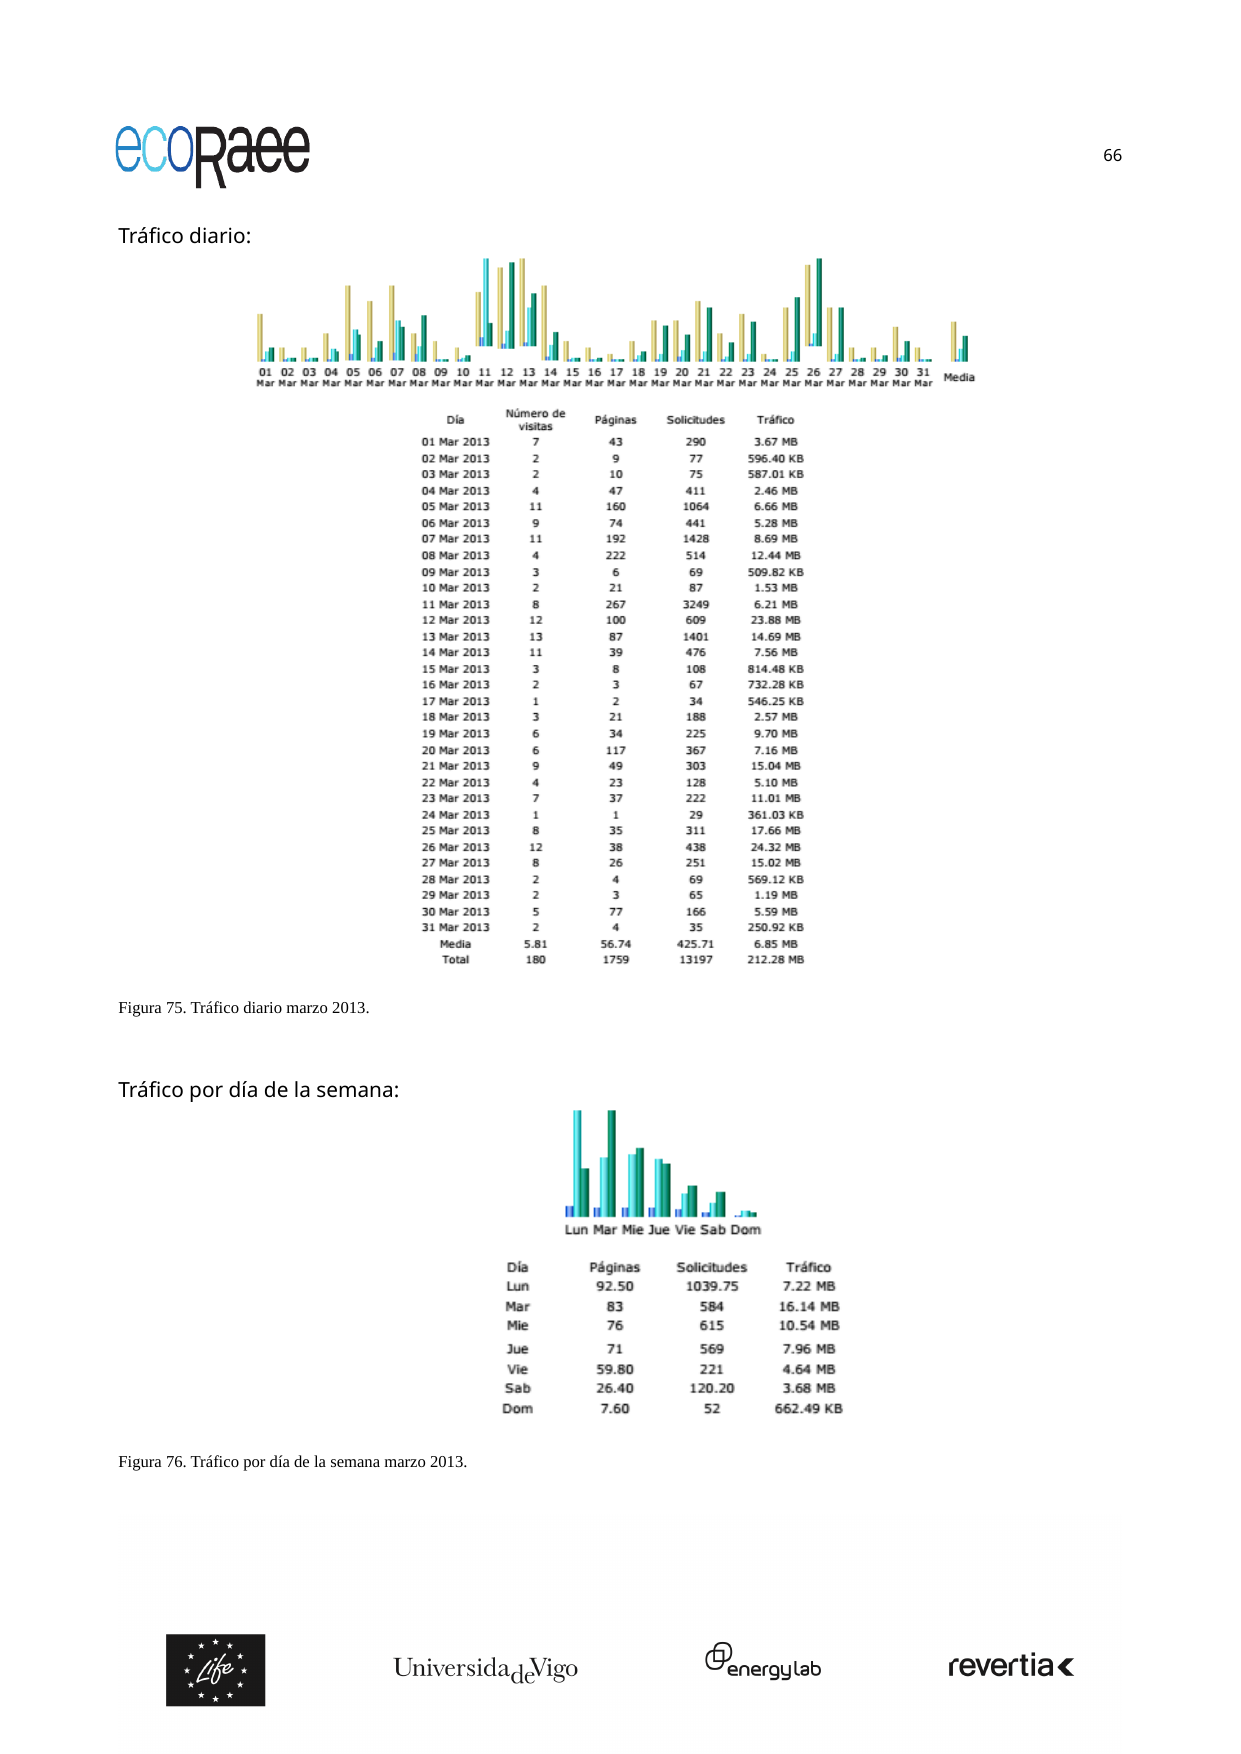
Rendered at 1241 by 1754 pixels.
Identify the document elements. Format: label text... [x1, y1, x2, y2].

text Tráfico diario: [118, 221, 1122, 250]
text Figura 76. Tráfico por día de la semana marzo 2013. [118, 1452, 1122, 1471]
picture [367, 1110, 901, 1437]
picture [114, 124, 311, 190]
text Figura 75. Tráfico diario marzo 2013. [118, 998, 1122, 1017]
text Tráfico por día de la semana: [118, 1075, 1122, 1103]
picture [118, 256, 1123, 979]
picture [118, 1514, 1123, 1754]
